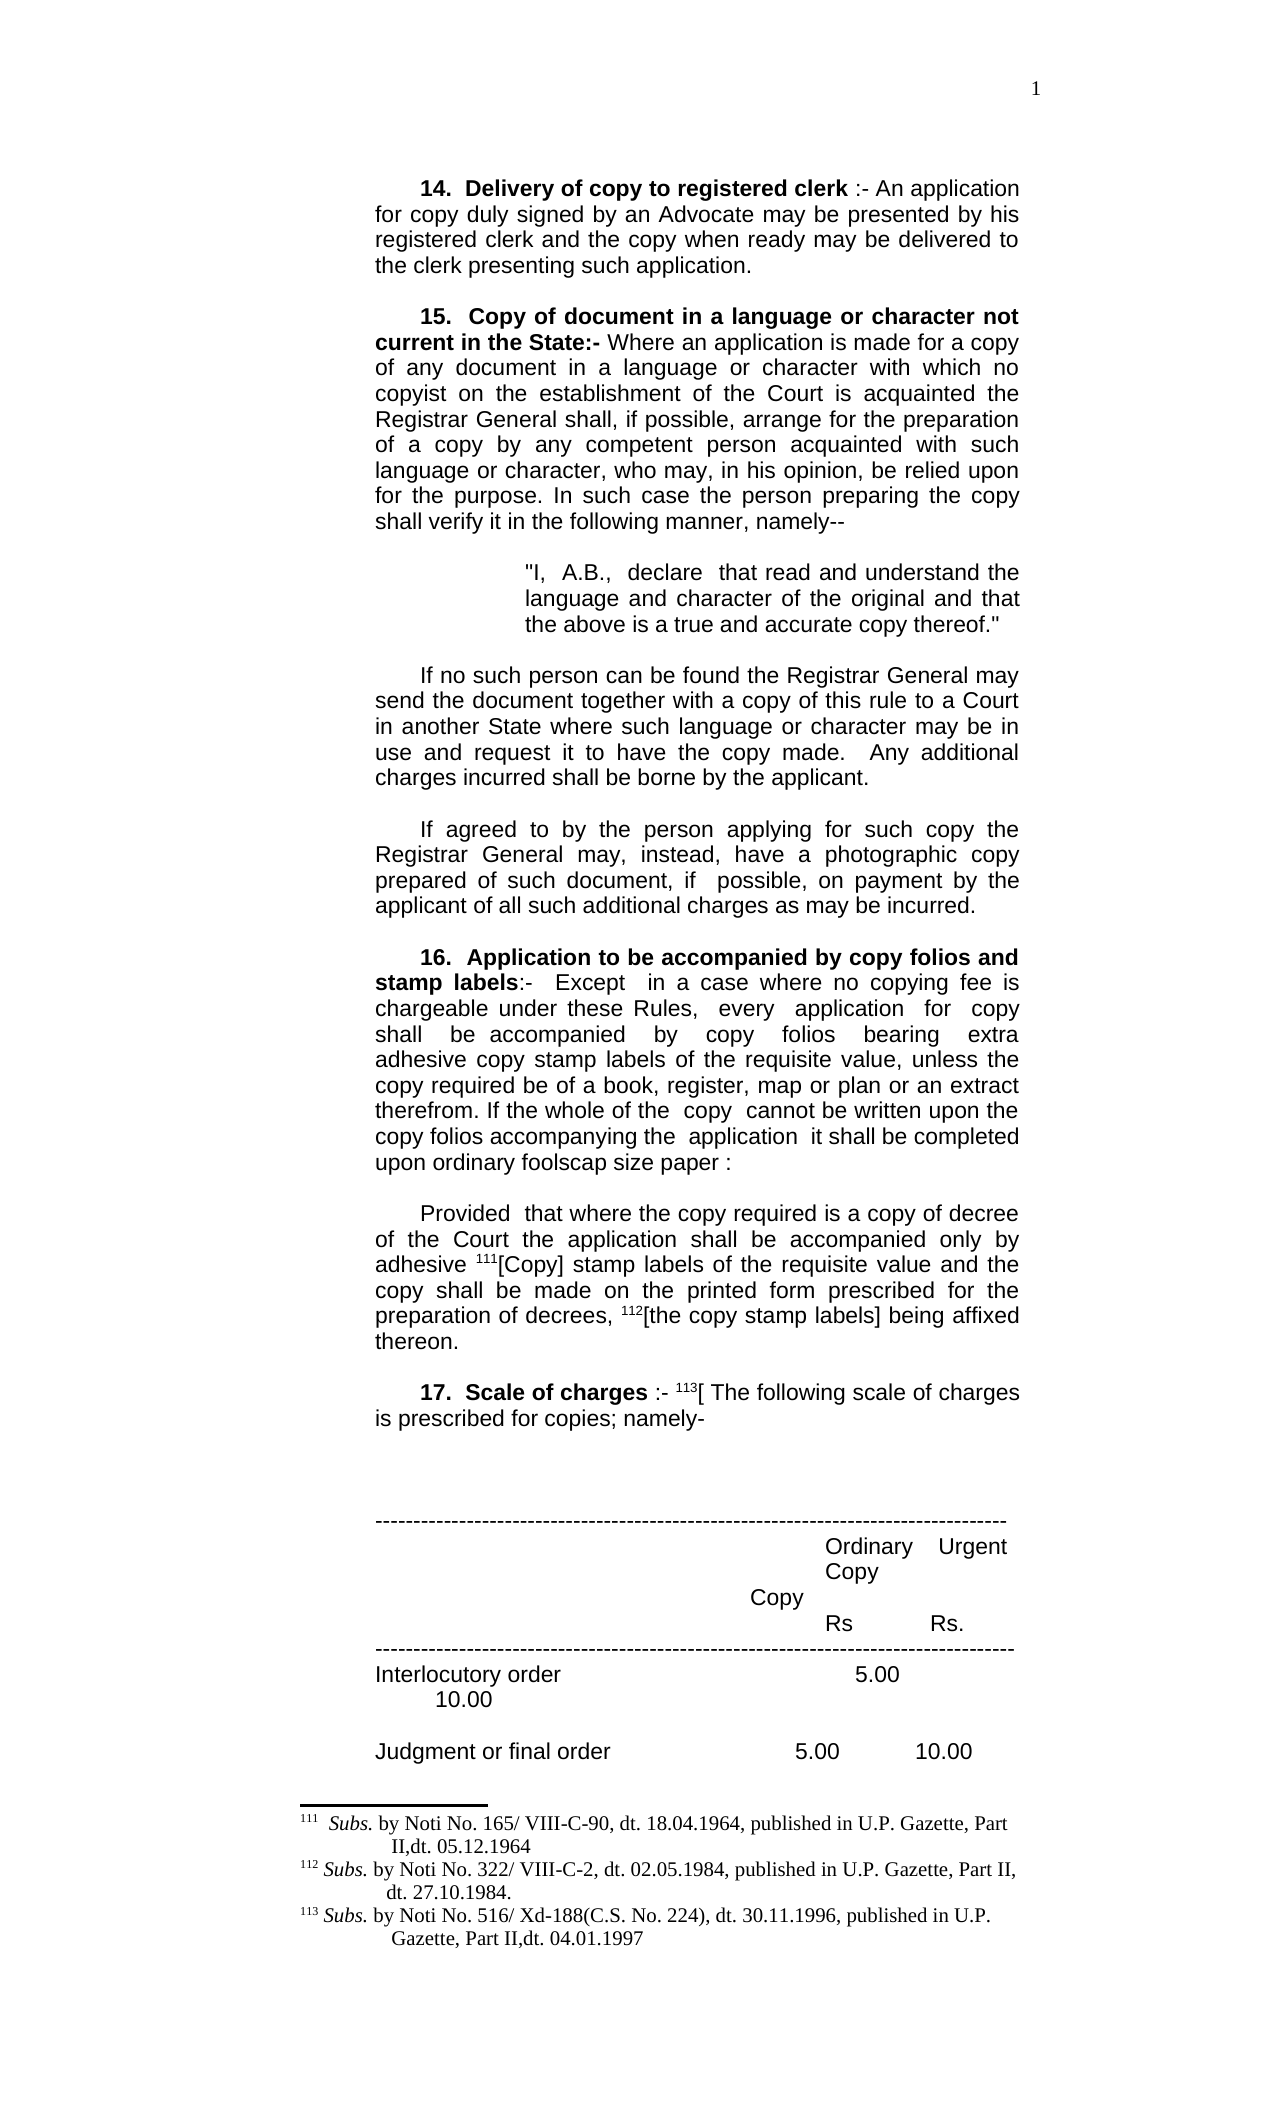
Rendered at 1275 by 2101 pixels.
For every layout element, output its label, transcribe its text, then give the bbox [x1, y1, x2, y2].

text 14. Delivery of copy to registered clerk :- An application for copy duly signed by an Advocate may be presented by his registered clerk and the copy when ready may be delivered to the clerk presenting such application. [375, 176, 1020, 278]
text 16. Application to be accompanied by copy folios and stamp labels:- Except in a case where no copying fee is chargeable under these Rules, every application for copy shall be accompanied by copy folios bearing extra adhesive copy stamp labels of the requisite value, unless the copy required be of a book, register, map or plan or an extract therefrom. If the whole of the copy cannot be written upon the copy folios accompanying the application it shall be completed upon ordinary foolscap size paper : [375, 944, 1020, 1175]
text Subs. by Noti No. 322/ VIII-C-2, dt. 02.05.1984, published in U.P. Gazette, Part II, [300, 1858, 1050, 1881]
text 15. Copy of document in a language or character not current in the State:- Where an application is made for a copy of any document in a language or character with which no copyist on the establishment of the Court is acquainted the Registrar General shall, if possible, arrange for the preparation of a copy by any competent person acquainted with such language or character, who may, in his opinion, be relied upon for the purpose. In such case the person preparing the copy shall verify it in the following manner, namely-- [375, 304, 1020, 534]
text Subs. by Noti No. 516/ Xd-188(C.S. No. 224), dt. 30.11.1996, published in U.P. [300, 1904, 1050, 1927]
text Interlocutory order 5.00 10.00 [375, 1661, 1020, 1713]
text II,dt. 05.12.1964 [300, 1835, 1050, 1858]
text Rs Rs. [750, 1610, 1020, 1636]
text Gazette, Part II,dt. 04.01.1997 [300, 1927, 1050, 1950]
text Copy Copy [750, 1559, 1020, 1610]
text 17. Scale of charges :- [ The following scale of charges is prescribed for copies; namely- [375, 1380, 1020, 1431]
text ------------------------------------------------------------------------------------ [375, 1636, 1020, 1661]
text Ordinary Urgent [750, 1533, 1020, 1559]
text If agreed to by the person applying for such copy the Registrar General may, instead, have a photographic copy prepared of such document, if possible, on payment by the applicant of all such additional charges as may be incurred. [375, 816, 1020, 919]
text Judgment or final order 5.00 10.00 [375, 1738, 1020, 1764]
text dt. 27.10.1984. [300, 1881, 1050, 1904]
text Subs. by Noti No. 165/ VIII-C-90, dt. 18.04.1964, published in U.P. Gazette, Part [300, 1812, 1050, 1835]
text "I, A.B., declare that read and understand the language and character of the original and that the above is a true and accurate copy thereof." [525, 560, 1020, 637]
text Provided that where the copy required is a copy of decree of the Court the application shall be accompanied only by adhesive [Copy] stamp labels of the requisite value and the copy shall be made on the printed form prescribed for the preparation of decrees, [the copy stamp labels] being affixed thereon. [375, 1201, 1020, 1354]
text ----------------------------------------------------------------------------------- [375, 1508, 1020, 1533]
text If no such person can be found the Registrar General may send the document together with a copy of this rule to a Court in another State where such language or character may be in use and request it to have the copy made. Any additional charges incurred shall be borne by the applicant. [375, 662, 1020, 791]
